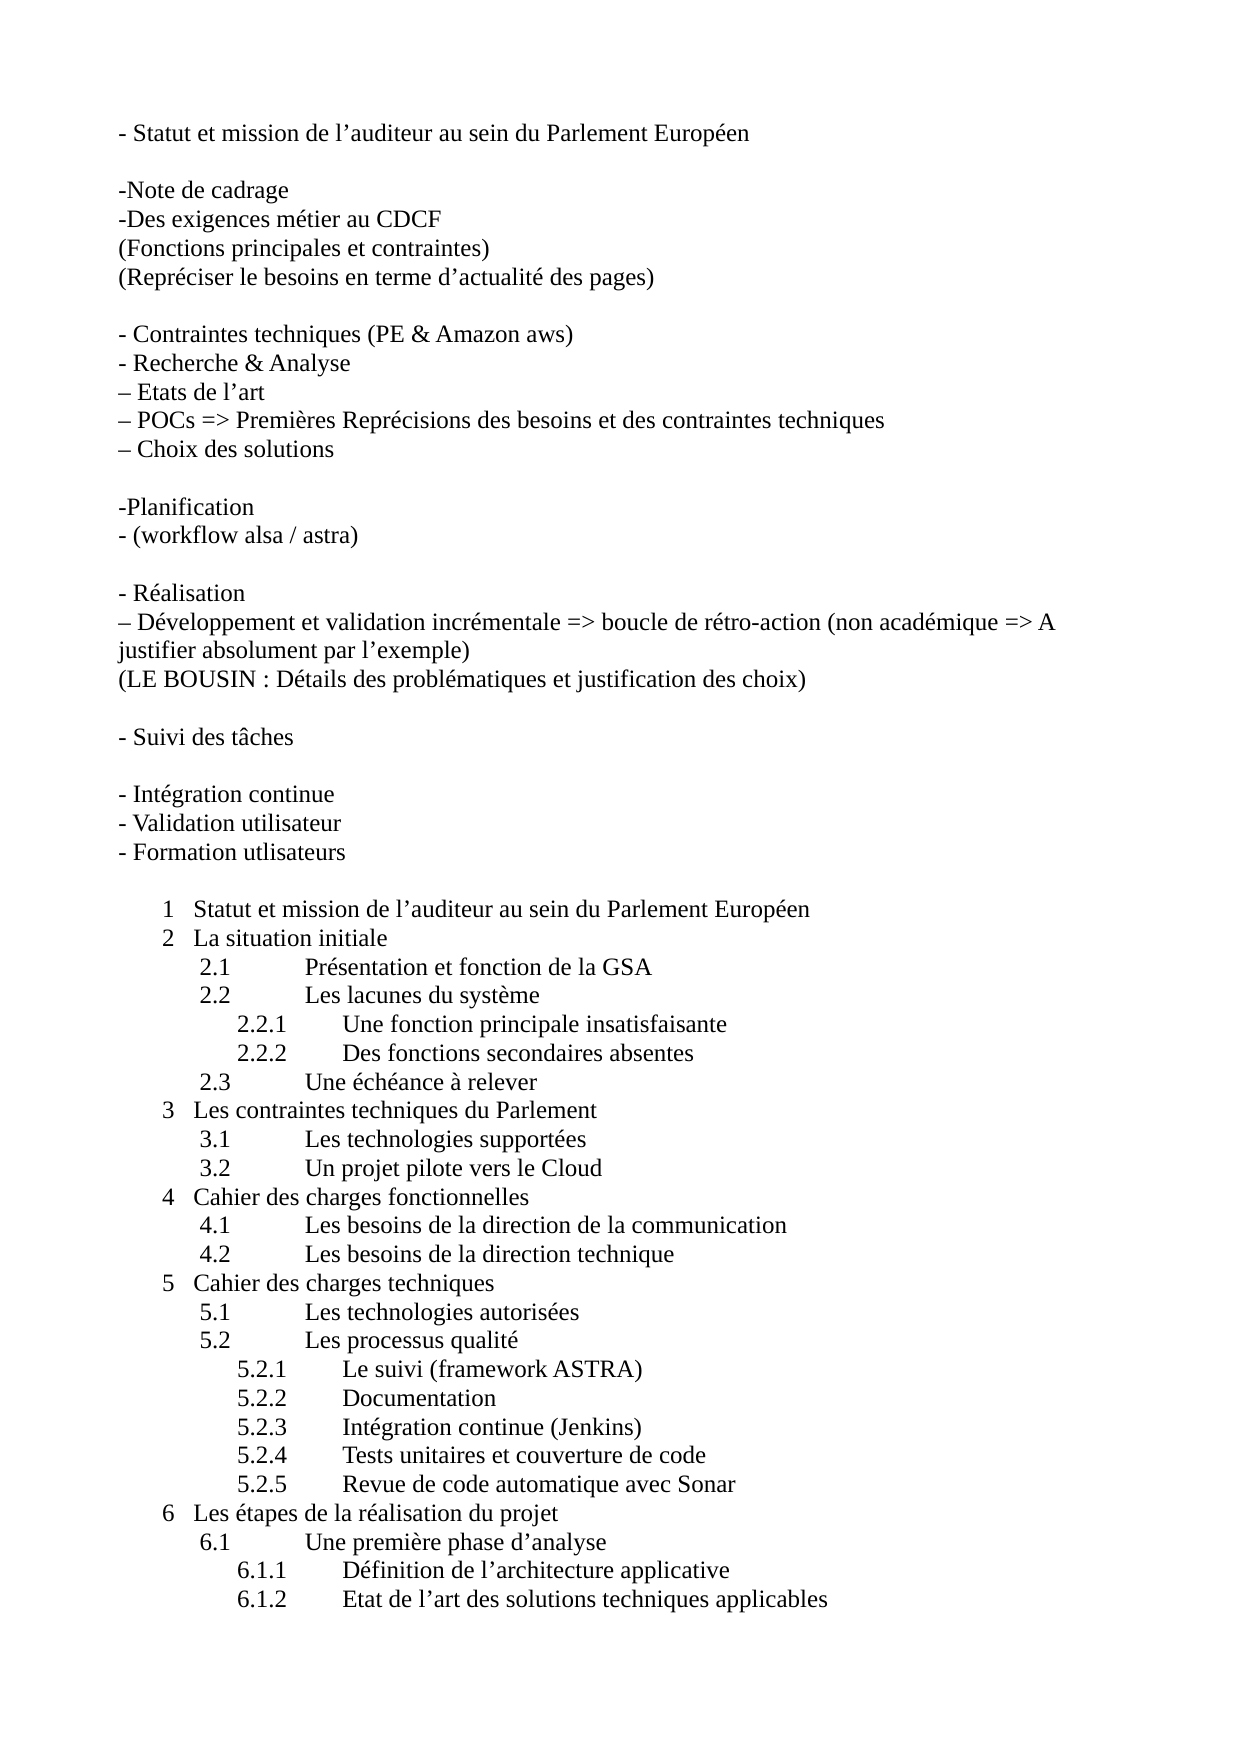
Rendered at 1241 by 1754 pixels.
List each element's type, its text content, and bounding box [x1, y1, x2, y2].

list Définition de l’architecture applicative [231, 1556, 1122, 1584]
list Une fonction principale insatisfaisante [231, 1009, 1122, 1038]
list Les processus qualité [193, 1326, 1122, 1354]
text (LE BOUSIN : Détails des problématiques et justification des choix) [118, 664, 1122, 693]
list Le suivi (framework ASTRA) [231, 1354, 1122, 1383]
text - Intégration continue [118, 779, 1122, 808]
text (Repréciser le besoins en terme d’actualité des pages) [118, 262, 1122, 291]
list Les technologies supportées [193, 1124, 1122, 1153]
list Etat de l’art des solutions techniques applicables [231, 1584, 1122, 1613]
text -Note de cadrage [118, 176, 1122, 204]
text - (workflow alsa / astra) [118, 521, 1122, 549]
text - Statut et mission de l’auditeur au sein du Parlement Européen [118, 118, 1122, 147]
list Une échéance à relever [193, 1067, 1122, 1096]
list Les lacunes du système [193, 981, 1122, 1009]
list Des fonctions secondaires absentes [231, 1038, 1122, 1067]
text – Choix des solutions [118, 434, 1122, 463]
text -Planification [118, 492, 1122, 521]
list Une première phase d’analyse [193, 1527, 1122, 1556]
list Intégration continue (Jenkins) [231, 1412, 1122, 1441]
list Un projet pilote vers le Cloud [193, 1153, 1122, 1182]
text – Développement et validation incrémentale => boucle de rétro-action (non académique => A justifier absolument par l’exemple) [118, 607, 1122, 664]
list Les contraintes techniques du Parlement [156, 1096, 1122, 1124]
text - Suivi des tâches [118, 722, 1122, 751]
text - Recherche & Analyse [118, 348, 1122, 377]
list Les besoins de la direction de la communication [193, 1211, 1122, 1239]
list Tests unitaires et couverture de code [231, 1441, 1122, 1469]
text - Contraintes techniques (PE & Amazon aws) [118, 319, 1122, 348]
list Revue de code automatique avec Sonar [231, 1469, 1122, 1498]
text – Etats de l’art [118, 377, 1122, 406]
text (Fonctions principales et contraintes) [118, 233, 1122, 262]
list Présentation et fonction de la GSA [193, 952, 1122, 981]
list Documentation [231, 1383, 1122, 1412]
list Cahier des charges techniques [156, 1268, 1122, 1297]
text - Formation utlisateurs [118, 837, 1122, 866]
list Les technologies autorisées [193, 1297, 1122, 1326]
list Les besoins de la direction technique [193, 1239, 1122, 1268]
text – POCs => Premières Reprécisions des besoins et des contraintes techniques [118, 406, 1122, 434]
text - Validation utilisateur [118, 808, 1122, 837]
text - Réalisation [118, 578, 1122, 607]
list La situation initiale [156, 923, 1122, 952]
text -Des exigences métier au CDCF [118, 204, 1122, 233]
list Cahier des charges fonctionnelles [156, 1182, 1122, 1211]
list Statut et mission de l’auditeur au sein du Parlement Européen [156, 894, 1122, 923]
list Les étapes de la réalisation du projet [156, 1498, 1122, 1527]
